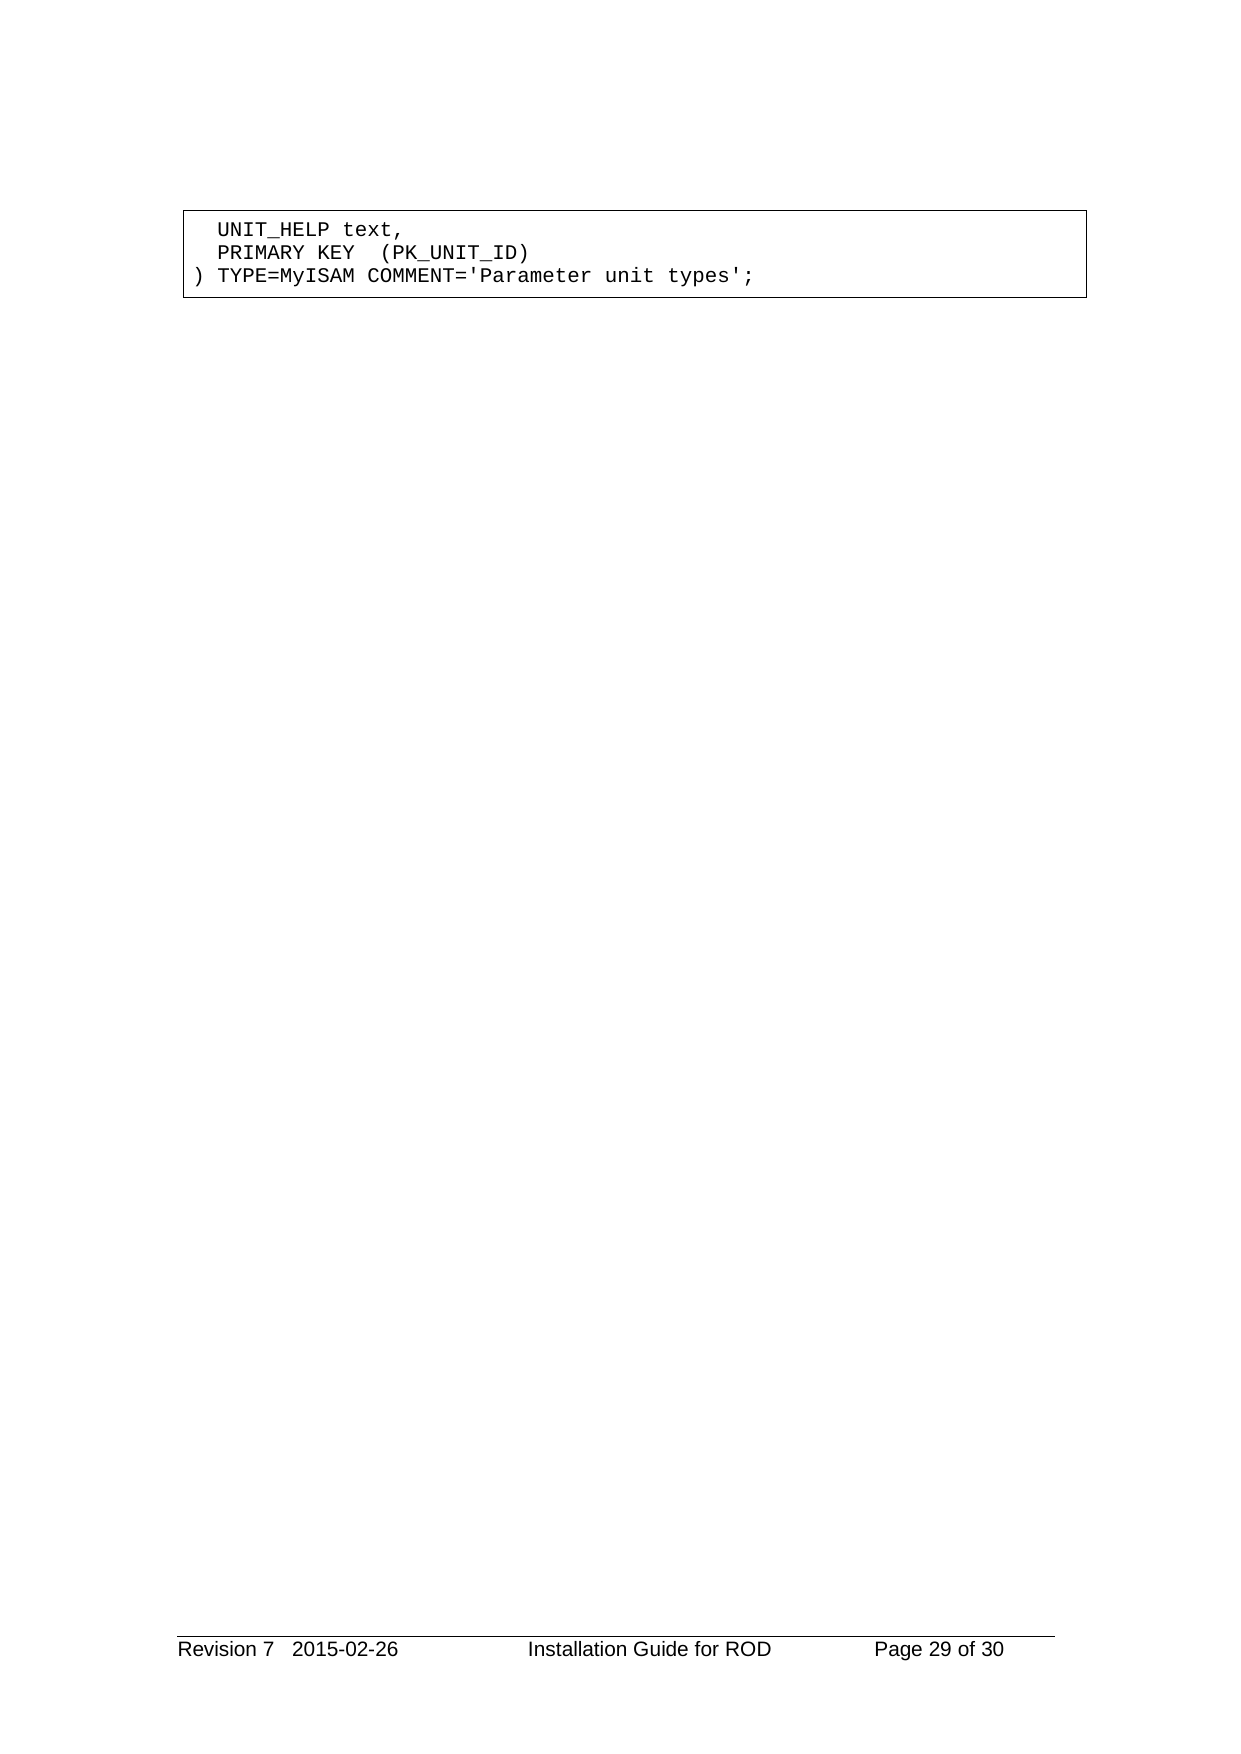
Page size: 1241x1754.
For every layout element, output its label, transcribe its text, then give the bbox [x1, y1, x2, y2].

text UNIT_HELP text, [184, 211, 1086, 233]
text PRIMARY KEY (PK_UNIT_ID) [184, 233, 1086, 256]
text ) TYPE=MyISAM COMMENT='Parameter unit types'; [184, 256, 1086, 297]
